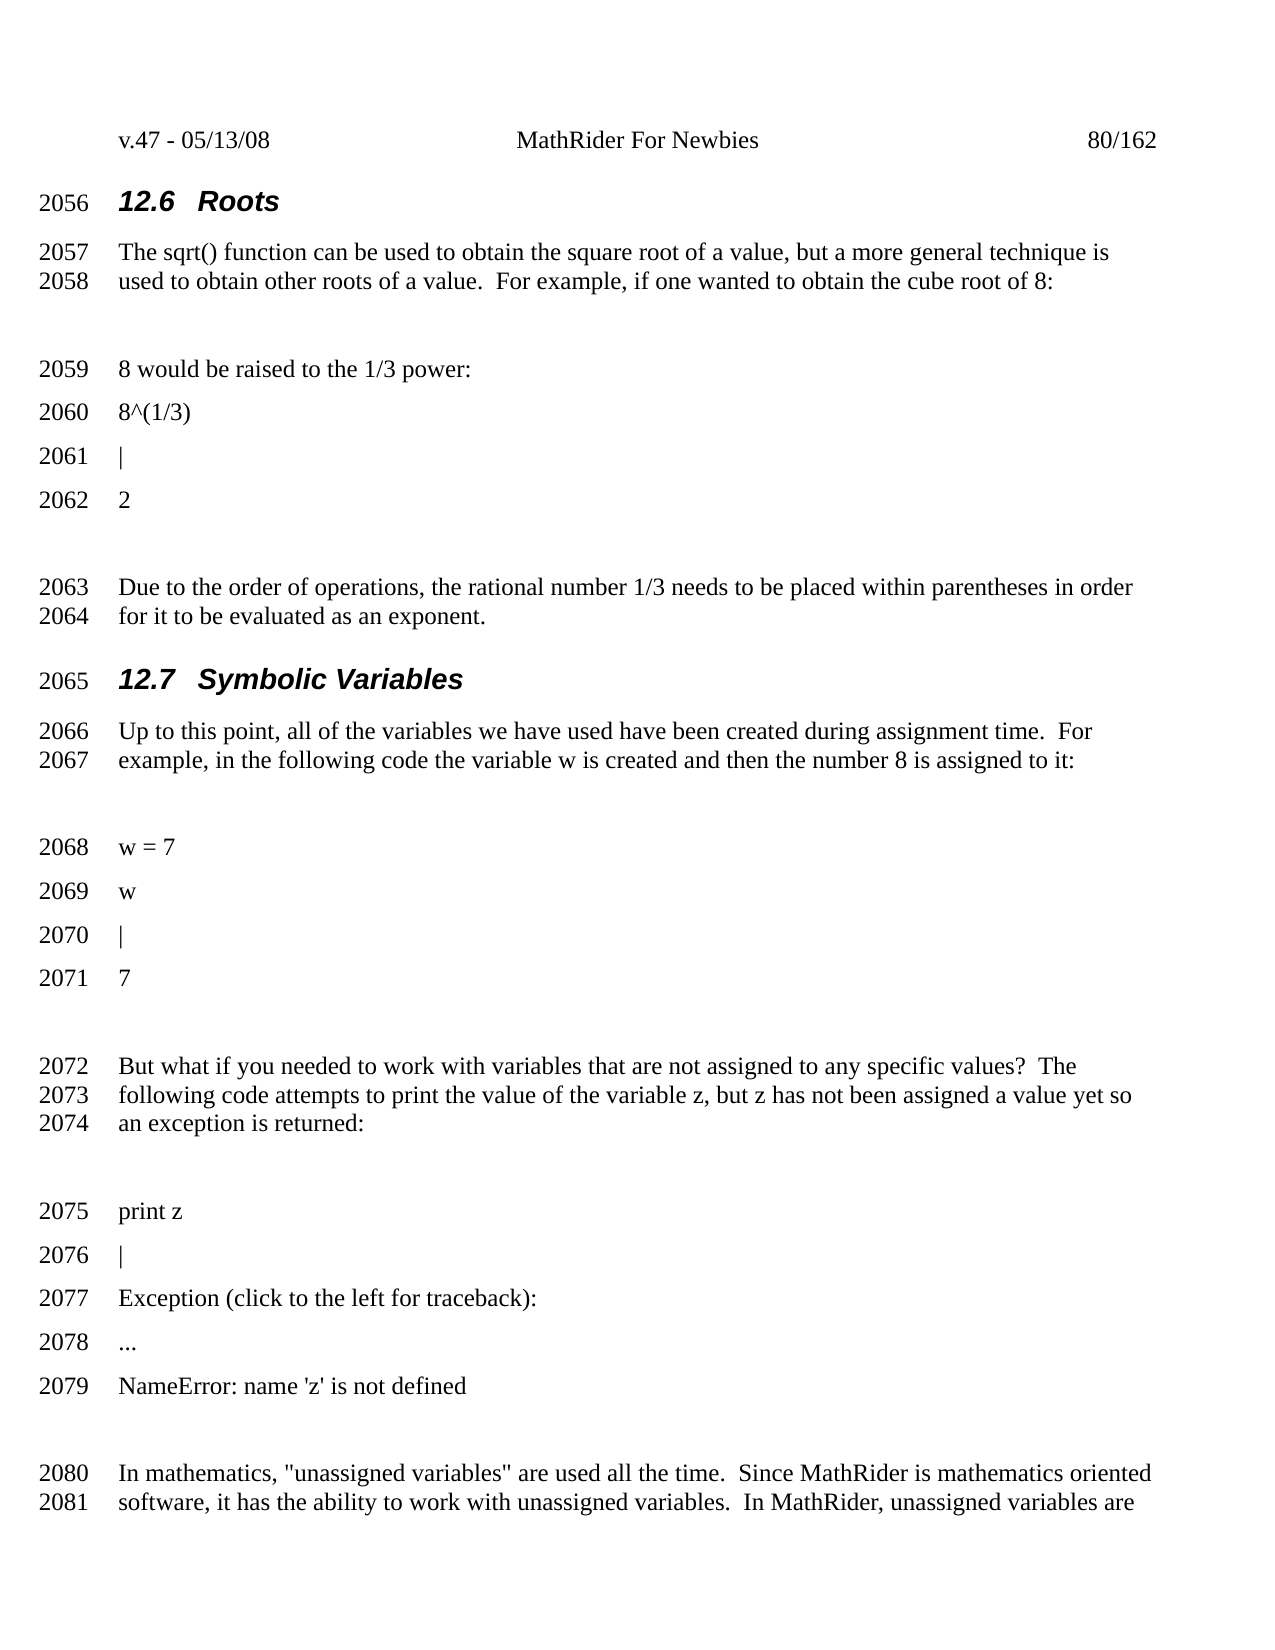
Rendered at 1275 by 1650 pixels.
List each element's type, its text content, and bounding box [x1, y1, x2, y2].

text 8 would be raised to the 1/3 power: [118, 354, 1157, 382]
text print z [118, 1196, 1157, 1225]
text Exception (click to the left for traceback): [118, 1283, 1157, 1312]
text Up to this point, all of the variables we have used have been created during assignment time. For example, in the following code the variable w is created and then the number 8 is assigned to it: [118, 716, 1157, 773]
text NameError: name 'z' is not defined [118, 1371, 1157, 1400]
text w [118, 876, 1157, 905]
text 8^(1/3) [118, 397, 1157, 426]
subtitle Symbolic Variables [118, 662, 1157, 696]
text 7 [118, 963, 1157, 992]
text The sqrt() function can be used to obtain the square root of a value, but a more general technique is used to obtain other roots of a value. For example, if one wanted to obtain the cube root of 8: [118, 237, 1157, 295]
text | [118, 920, 1157, 948]
text | [118, 1240, 1157, 1268]
subtitle Roots [118, 184, 1157, 217]
text But what if you needed to work with variables that are not assigned to any specific values? The following code attempts to print the value of the variable z, but z has not been assigned a value yet so an exception is returned: [118, 1051, 1157, 1137]
text 2 [118, 485, 1157, 514]
text In mathematics, "unassigned variables" are used all the time. Since MathRider is mathematics oriented software, it has the ability to work with unassigned variables. In MathRider, unassigned variables are [118, 1458, 1157, 1516]
text ... [118, 1327, 1157, 1356]
text w = 7 [118, 832, 1157, 861]
text | [118, 441, 1157, 470]
text Due to the order of operations, the rational number 1/3 needs to be placed within parentheses in order for it to be evaluated as an exponent. [118, 572, 1157, 630]
